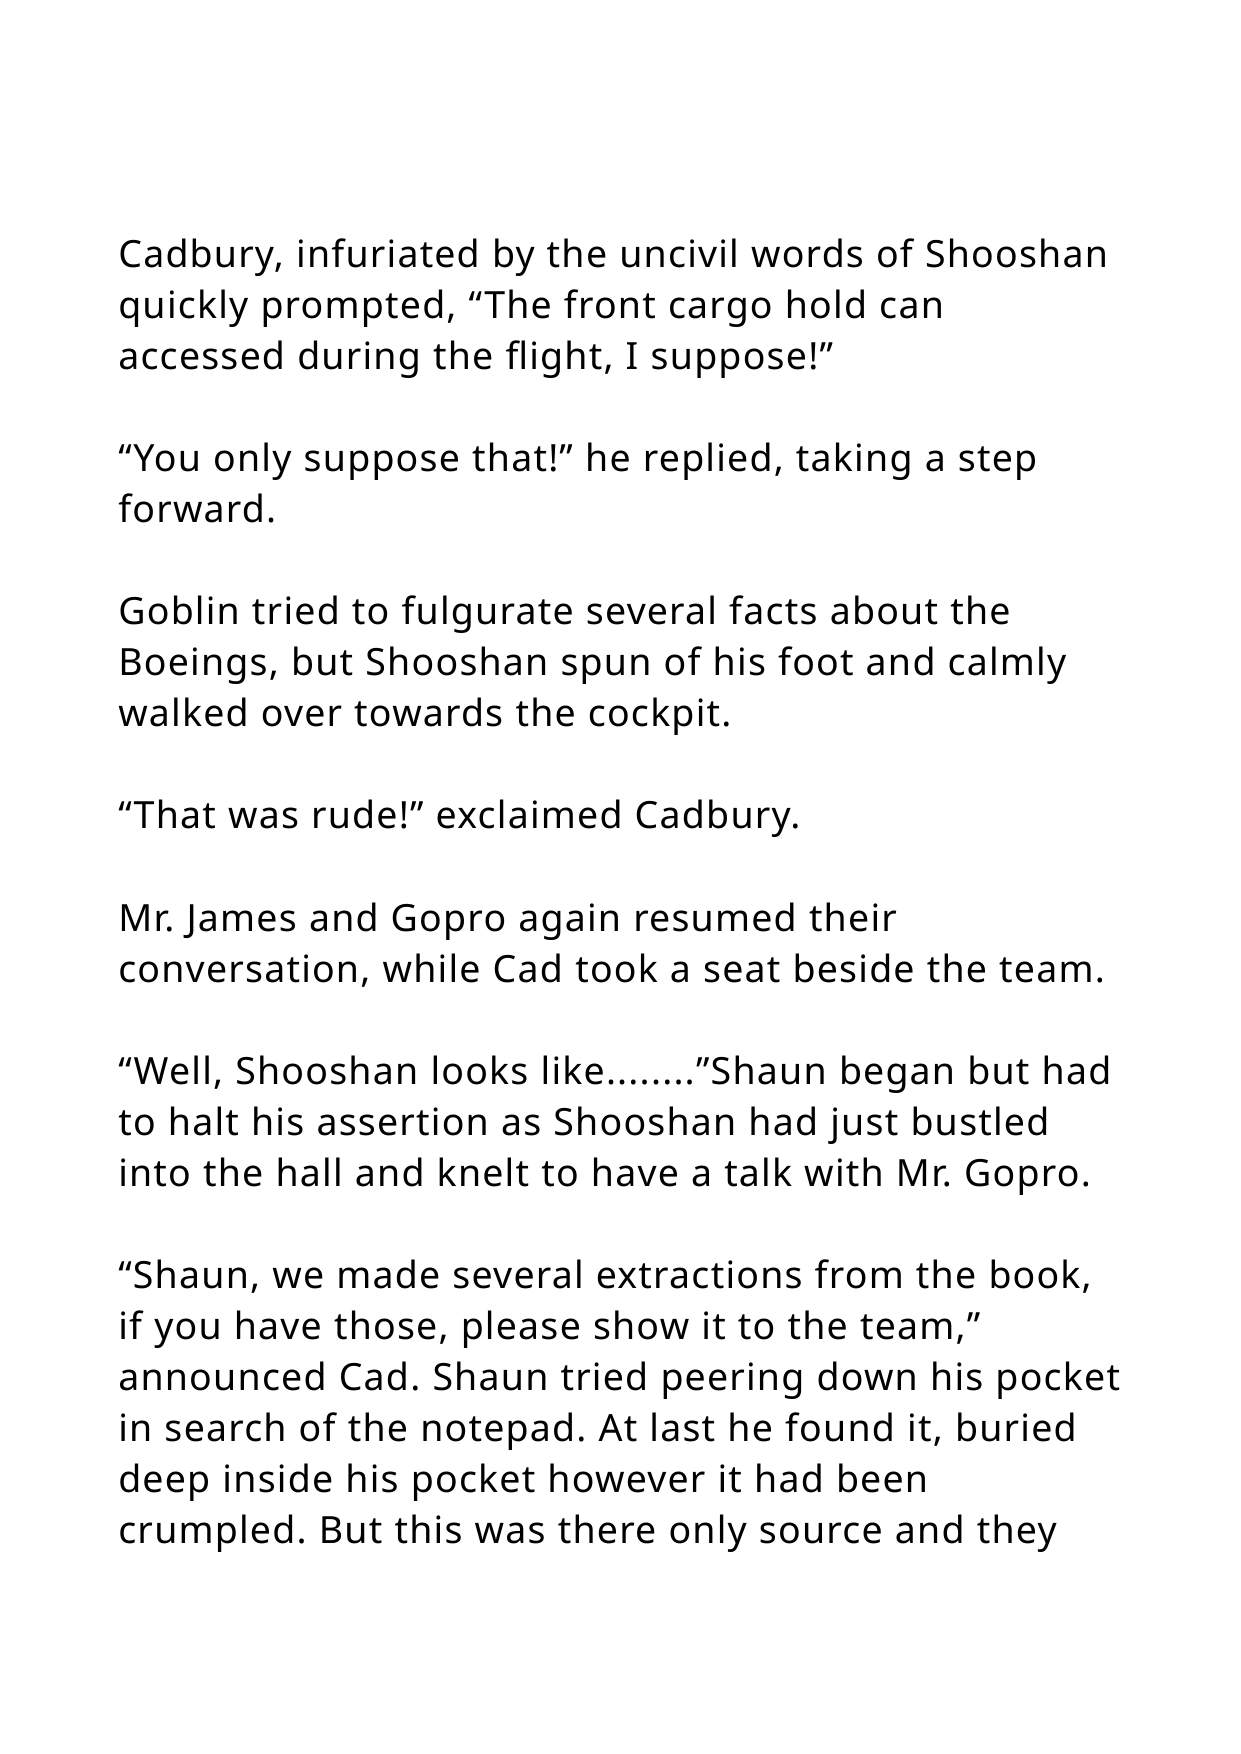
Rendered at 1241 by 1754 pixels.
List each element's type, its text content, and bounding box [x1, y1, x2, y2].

text “Shaun, we made several extractions from the book, if you have those, please show it to the team,” announced Cad. Shaun tried peering down his pocket in search of the notepad. At last he found it, buried deep inside his pocket however it had been crumpled. But this was there only source and they [118, 1248, 1122, 1554]
text “That was rude!” exclaimed Cadbury. [118, 789, 1122, 840]
text “Well, Shooshan looks like........”Shaun began but had to halt his assertion as Shooshan had just bustled into the hall and knelt to have a talk with Mr. Gopro. [118, 1044, 1122, 1197]
text Goblin tried to fulgurate several facts about the Boeings, but Shooshan spun of his foot and calmly walked over towards the cockpit. [118, 585, 1122, 738]
text Mr. James and Gopro again resumed their conversation, while Cad took a seat beside the team. [118, 891, 1122, 993]
text “You only suppose that!” he replied, taking a step forward. [118, 432, 1122, 534]
text Cadbury, infuriated by the uncivil words of Shooshan quickly prompted, “The front cargo hold can accessed during the flight, I suppose!” [118, 227, 1122, 381]
